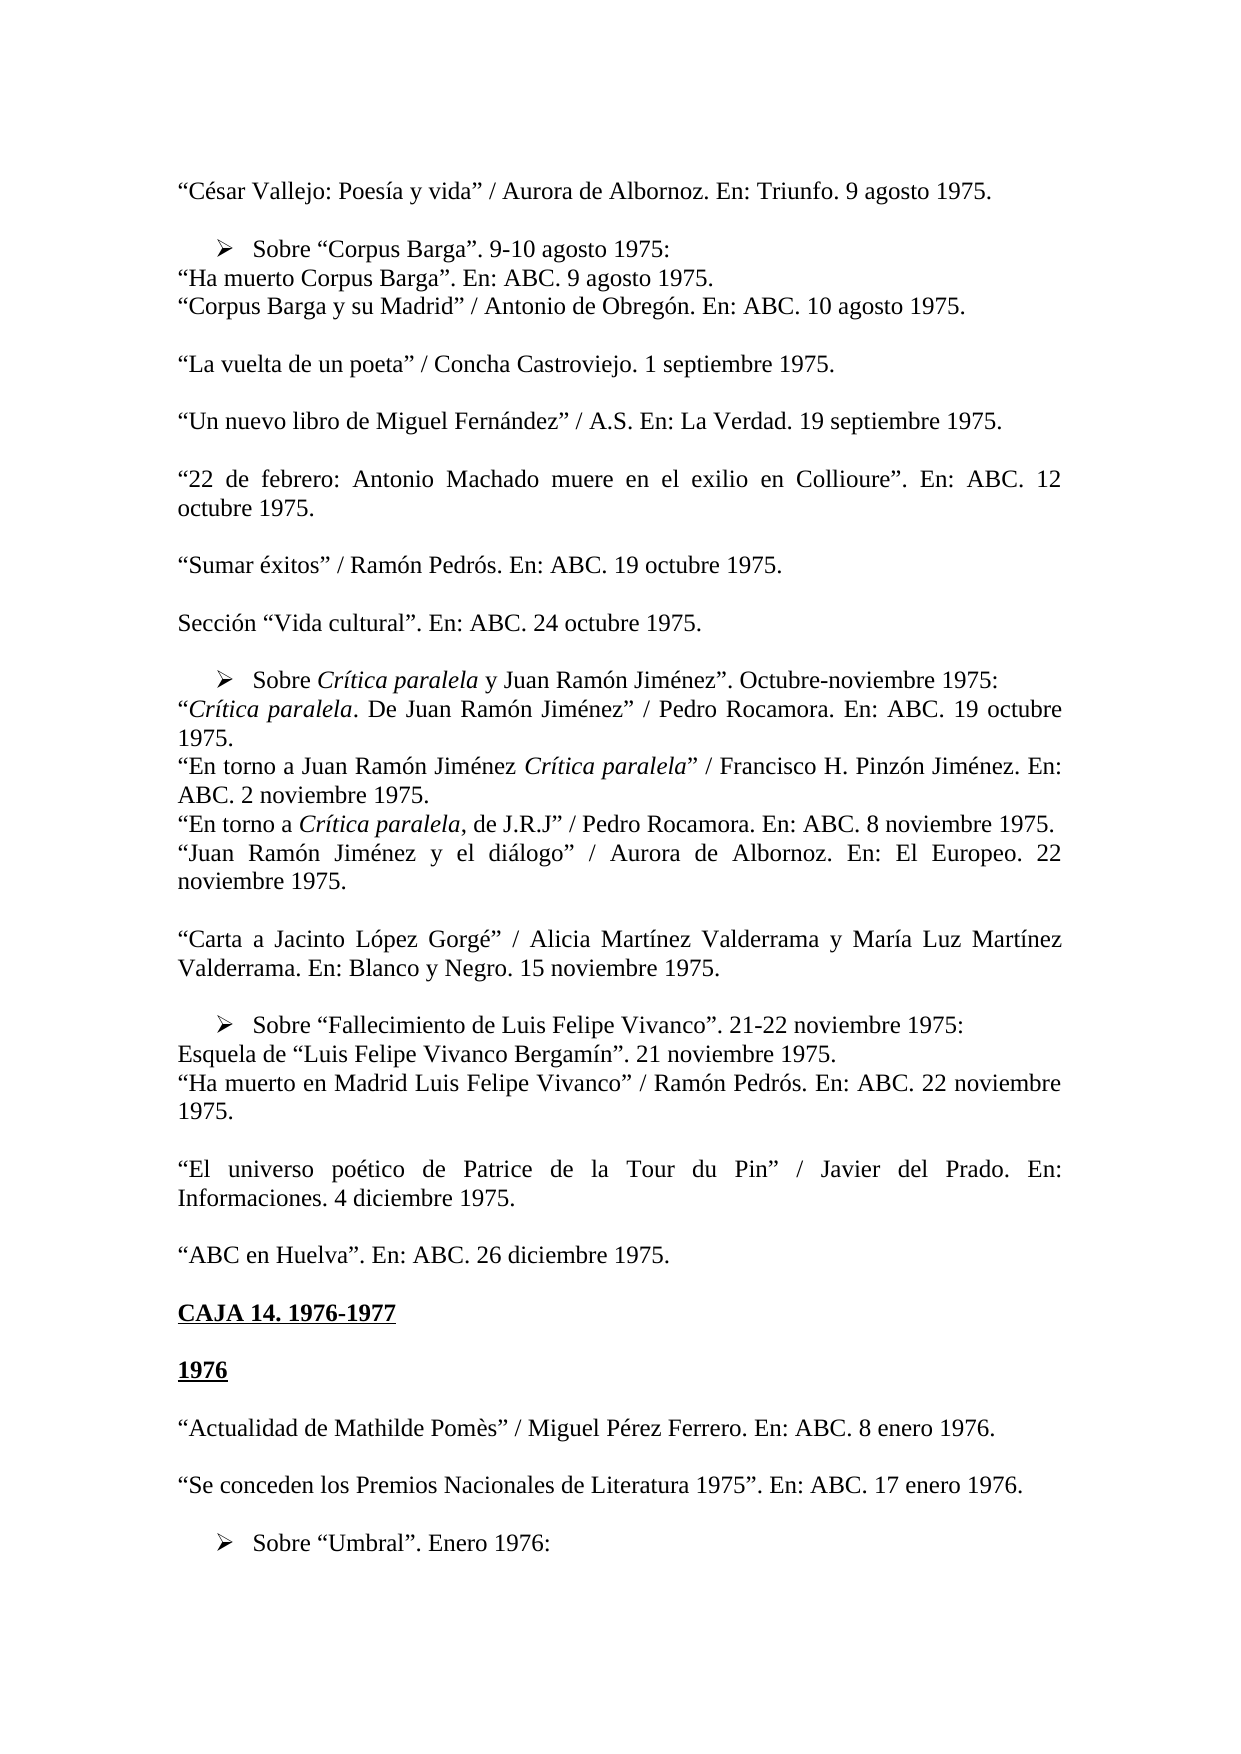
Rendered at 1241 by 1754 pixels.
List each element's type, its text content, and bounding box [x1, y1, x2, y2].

list Sobre “Fallecimiento de Luis Felipe Vivanco”. 21-22 noviembre 1975: [215, 1010, 1063, 1039]
text “Se conceden los Premios Nacionales de Literatura 1975”. En: ABC. 17 enero 1976. [177, 1470, 1063, 1499]
text Sección “Vida cultural”. En: ABC. 24 octubre 1975. [177, 608, 1063, 636]
text “ABC en Huelva”. En: ABC. 26 diciembre 1975. [177, 1240, 1063, 1269]
text “22 de febrero: Antonio Machado muere en el exilio en Collioure”. En: ABC. 12 octubre 1975. [177, 464, 1063, 521]
text “Juan Ramón Jiménez y el diálogo” / Aurora de Albornoz. En: El Europeo. 22 noviembre 1975. [177, 838, 1063, 895]
text Esquela de “Luis Felipe Vivanco Bergamín”. 21 noviembre 1975. [177, 1039, 1063, 1068]
list Sobre “Corpus Barga”. 9-10 agosto 1975: [215, 234, 1063, 263]
list Sobre “Umbral”. Enero 1976: [215, 1528, 1063, 1556]
text “Sumar éxitos” / Ramón Pedrós. En: ABC. 19 octubre 1975. [177, 550, 1063, 579]
text “En torno a Juan Ramón Jiménez Crítica paralela” / Francisco H. Pinzón Jiménez. En: ABC. 2 noviembre 1975. [177, 751, 1063, 809]
text 1976 [177, 1355, 1063, 1384]
text “Corpus Barga y su Madrid” / Antonio de Obregón. En: ABC. 10 agosto 1975. [177, 291, 1063, 320]
text “Ha muerto en Madrid Luis Felipe Vivanco” / Ramón Pedrós. En: ABC. 22 noviembre 1975. [177, 1068, 1063, 1125]
text “Carta a Jacinto López Gorgé” / Alicia Martínez Valderrama y María Luz Martínez Valderrama. En: Blanco y Negro. 15 noviembre 1975. [177, 924, 1063, 981]
text “En torno a Crítica paralela, de J.R.J” / Pedro Rocamora. En: ABC. 8 noviembre 1975. [177, 809, 1063, 838]
text “Ha muerto Corpus Barga”. En: ABC. 9 agosto 1975. [177, 263, 1063, 291]
text “Un nuevo libro de Miguel Fernández” / A.S. En: La Verdad. 19 septiembre 1975. [177, 406, 1063, 435]
text “La vuelta de un poeta” / Concha Castroviejo. 1 septiembre 1975. [177, 349, 1063, 378]
list Sobre Crítica paralela y Juan Ramón Jiménez”. Octubre-noviembre 1975: [215, 665, 1063, 694]
text “Crítica paralela. De Juan Ramón Jiménez” / Pedro Rocamora. En: ABC. 19 octubre 1975. [177, 694, 1063, 751]
text “César Vallejo: Poesía y vida” / Aurora de Albornoz. En: Triunfo. 9 agosto 1975. [177, 176, 1063, 205]
text “El universo poético de Patrice de la Tour du Pin” / Javier del Prado. En: Informaciones. 4 diciembre 1975. [177, 1154, 1063, 1211]
text CAJA 14. 1976-1977 [177, 1298, 1063, 1326]
text “Actualidad de Mathilde Pomès” / Miguel Pérez Ferrero. En: ABC. 8 enero 1976. [177, 1413, 1063, 1441]
